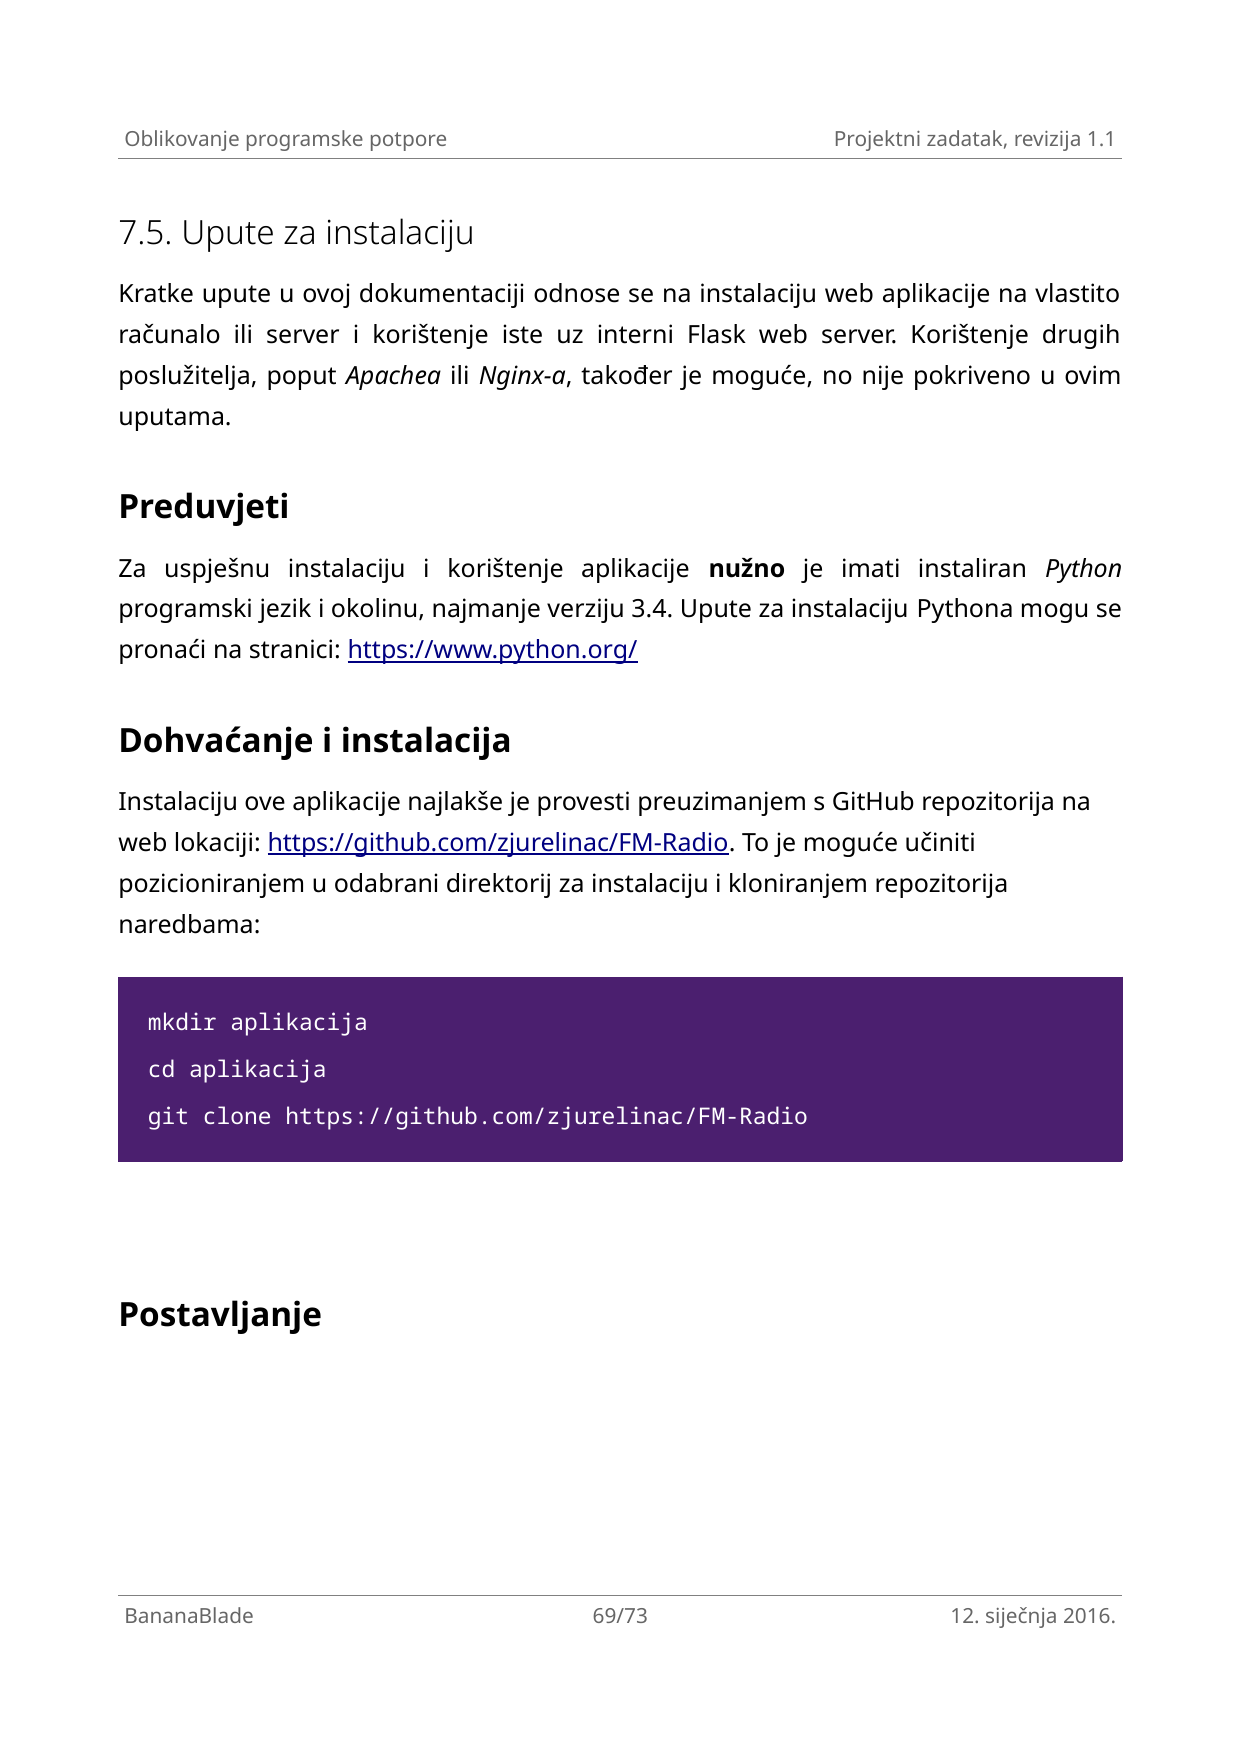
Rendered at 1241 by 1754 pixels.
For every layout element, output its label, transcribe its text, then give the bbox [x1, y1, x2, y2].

text mkdir aplikacija cd aplikacija git clone https://github.com/zjurelinac/FM-Radio [119, 978, 1122, 1161]
subtitle Preduvjeti [118, 483, 1122, 529]
text Instalaciju ove aplikacije najlakše je provesti preuzimanjem s GitHub repozitorija na web lokaciji: https://github.com/zjurelinac/FM-Radio. To je moguće učiniti pozicioniranjem u odabrani direktorij za instalaciju i kloniranjem repozitorija naredbama: [118, 784, 1122, 940]
subtitle Postavljanje [118, 1291, 1122, 1336]
subtitle Dohvaćanje i instalacija [118, 717, 1122, 762]
text Za uspješnu instalaciju i korištenje aplikacije nužno je imati instaliran Python programski jezik i okolinu, najmanje verziju 3.4. Upute za instalaciju Pythona mogu se pronaći na stranici: https://www.python.org/ [118, 550, 1122, 666]
text Kratke upute u ovoj dokumentaciji odnose se na instalaciju web aplikacije na vlastito računalo ili server i korištenje iste uz interni Flask web server. Korištenje drugih poslužitelja, poput Apachea ili Nginx-a, također je moguće, no nije pokriveno u ovim uputama. [118, 276, 1122, 432]
subtitle 7.5. Upute za instalaciju [118, 209, 1122, 254]
